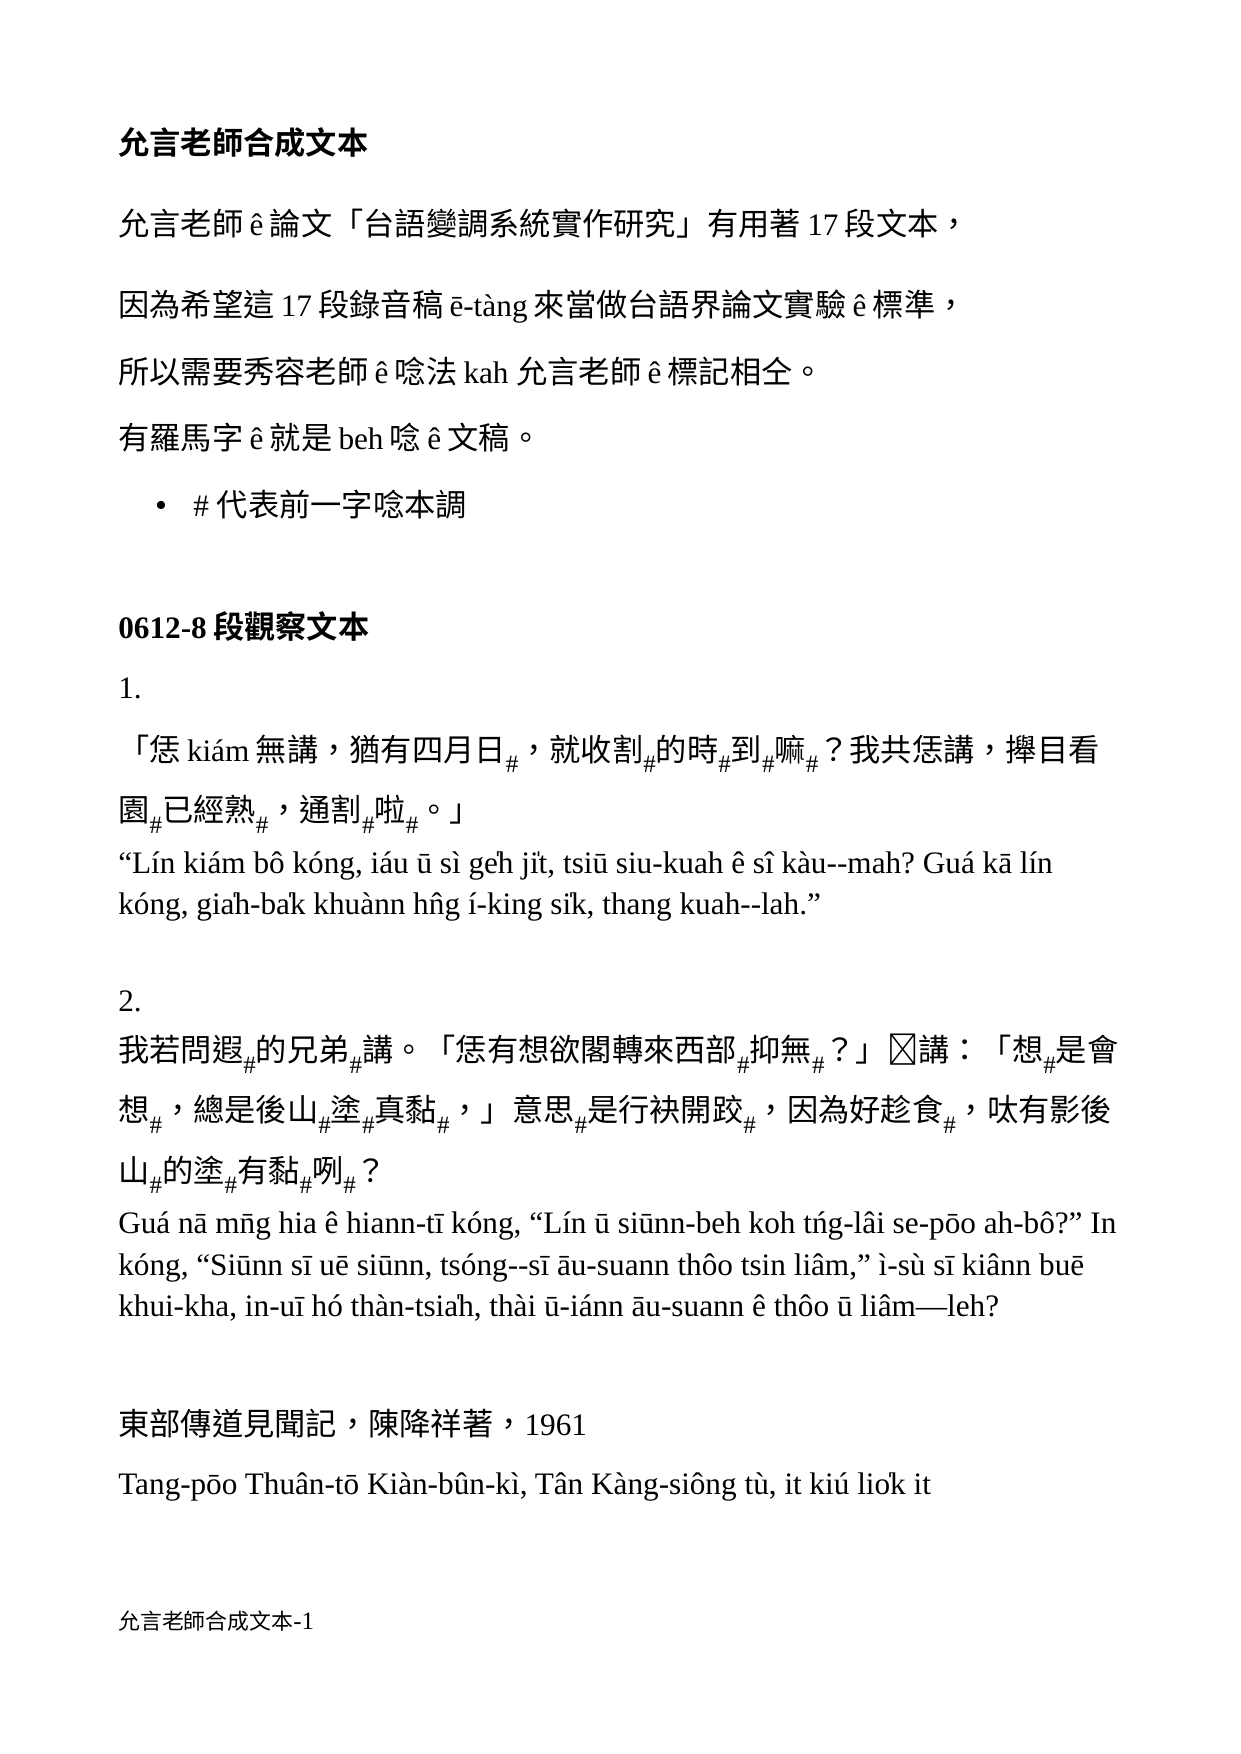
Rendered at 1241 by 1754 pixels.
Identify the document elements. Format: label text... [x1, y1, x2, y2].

text 1. [118, 669, 1122, 705]
text 0612-8段觀察文本 [118, 602, 1122, 648]
list # 代表前一字唸本調 [156, 480, 1122, 525]
text 允言老師ê論文「台語變調系統實作研究」有用著17段文本， [118, 199, 1122, 244]
text 因為希望這17段錄音稿ē-tàng來當做台語界論文實驗ê標準， [118, 280, 1122, 326]
text 「恁kiám無講，猶有四月日#，就收割#的時#到#嘛#？我共恁講，攑目看園#已經熟#，通割#啦#。」 “Lín kiám bô kóng, iáu ū sì ge̍h ji̍t, tsiū siu-kuah ê sî kàu--mah? Guá kā lín kóng, gia̍h-ba̍k khuànn hn̂g í-king si̍k, thang kuah--lah.” [118, 725, 1122, 962]
text 東部傳道見聞記，陳降祥著，1961 [118, 1399, 1122, 1444]
text Tang-pōo Thuân-tō Kiàn-bûn-kì, Tân Kàng-siông tù, it kiú lio̍k it [118, 1465, 1122, 1501]
text 所以需要秀容老師ê唸法kah 允言老師ê標記相仝。 [118, 347, 1122, 392]
text 2. 我若問遐#的兄弟#講。「恁有想欲閣轉來西部#抑無#？」𪜶講：「想#是會想#，總是後山#塗#真黏#，」意思#是行袂開跤#，因為好趁食#，呔有影後山#的塗#有黏#咧#？ Guá nā mn̄g hia ê hiann-tī kóng, “Lín ū siūnn-beh koh tńg-lâi se-pōo ah-bô?” In kóng, “Siūnn sī uē siūnn, tsóng--sī āu-suann thôo tsin liâm,” ì-sù sī kiânn buē khui-kha, in-uī hó thàn-tsia̍h, thài ū-iánn āu-suann ê thôo ū liâm—leh? [118, 982, 1122, 1323]
text 有羅馬字ê就是beh唸ê文稿。 [118, 413, 1122, 459]
text 允言老師合成文本 [118, 118, 1122, 163]
